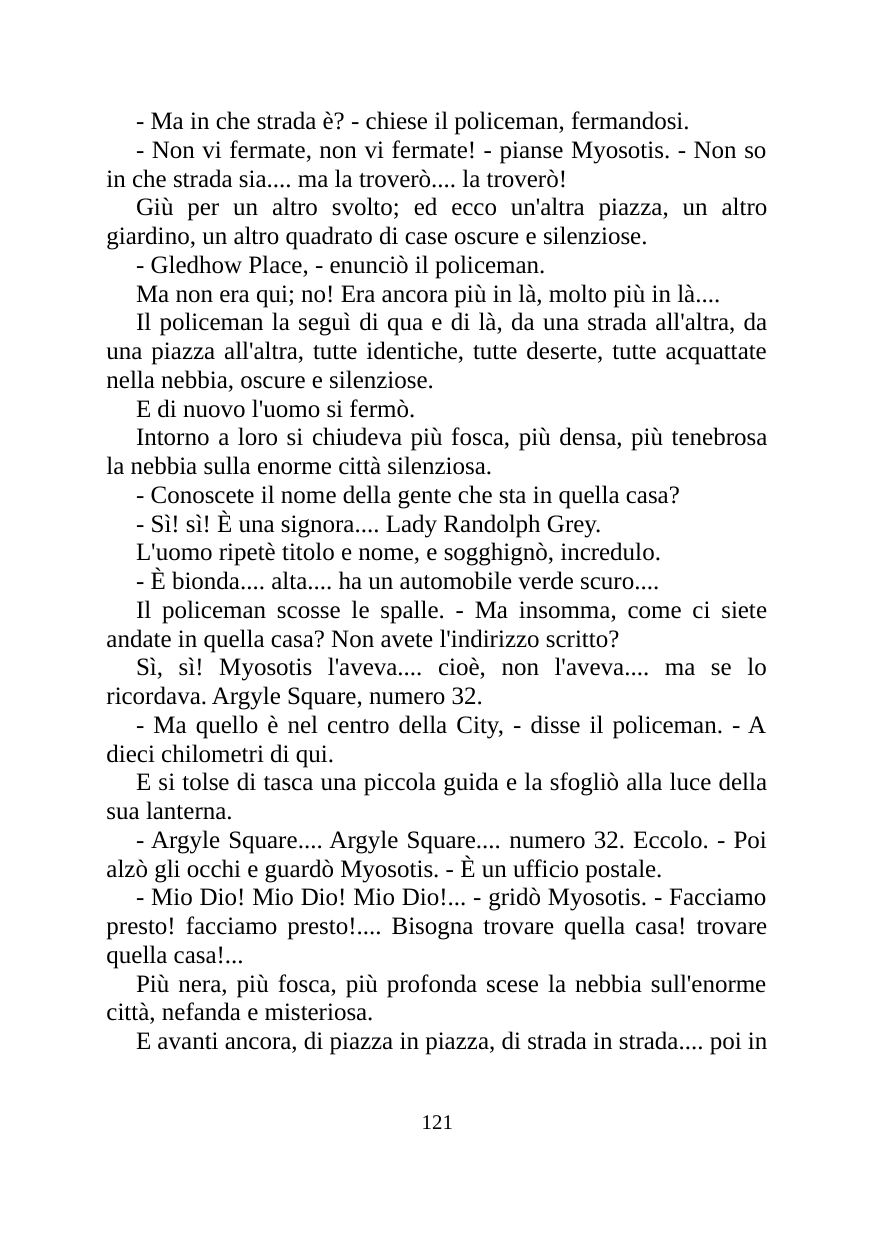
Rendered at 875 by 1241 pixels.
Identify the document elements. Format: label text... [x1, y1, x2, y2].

text Intorno a loro si chiudeva più fosca, più densa, più tenebrosa la nebbia sulla enorme città silenziosa. [106, 422, 768, 480]
text - Non vi fermate, non vi fermate! - pianse Myosotis. - Non so in che strada sia.... ma la troverò.... la troverò! [106, 135, 768, 192]
text L'uomo ripetè titolo e nome, e sogghignò, incredulo. [106, 537, 768, 566]
text - Sì! sì! È una signora.... Lady Randolph Grey. [106, 509, 768, 537]
text - Argyle Square.... Argyle Square.... numero 32. Eccolo. - Poi alzò gli occhi e guardò Myosotis. - È un ufficio postale. [106, 825, 768, 882]
text Ma non era qui; no! Era ancora più in là, molto più in là.... [106, 279, 768, 307]
text E avanti ancora, di piazza in piazza, di strada in strada.... poi in [106, 1026, 768, 1055]
text - Conoscete il nome della gente che sta in quella casa? [106, 480, 768, 509]
text - Mio Dio! Mio Dio! Mio Dio!... - gridò Myosotis. - Facciamo presto! facciamo presto!.... Bisogna trovare quella casa! trovare quella casa!... [106, 882, 768, 969]
text - Ma quello è nel centro della City, - disse il policeman. - A dieci chilometri di qui. [106, 710, 768, 767]
text E di nuovo l'uomo si fermò. [106, 394, 768, 422]
text E si tolse di tasca una piccola guida e la sfogliò alla luce della sua lanterna. [106, 767, 768, 825]
text Il policeman la seguì di qua e di là, da una strada all'altra, da una piazza all'altra, tutte identiche, tutte deserte, tutte acquattate nella nebbia, oscure e silenziose. [106, 307, 768, 394]
text - Gledhow Place, - enunciò il policeman. [106, 250, 768, 279]
text Giù per un altro svolto; ed ecco un'altra piazza, un altro giardino, un altro quadrato di case oscure e silenziose. [106, 192, 768, 250]
text Il policeman scosse le spalle. - Ma insomma, come ci siete andate in quella casa? Non avete l'indirizzo scritto? [106, 595, 768, 652]
text - Ma in che strada è? - chiese il policeman, fermandosi. [106, 106, 768, 135]
text Più nera, più fosca, più profonda scese la nebbia sull'enorme città, nefanda e misteriosa. [106, 969, 768, 1026]
text Sì, sì! Myosotis l'aveva.... cioè, non l'aveva.... ma se lo ricordava. Argyle Square, numero 32. [106, 652, 768, 710]
text - È bionda.... alta.... ha un automobile verde scuro.... [106, 566, 768, 595]
